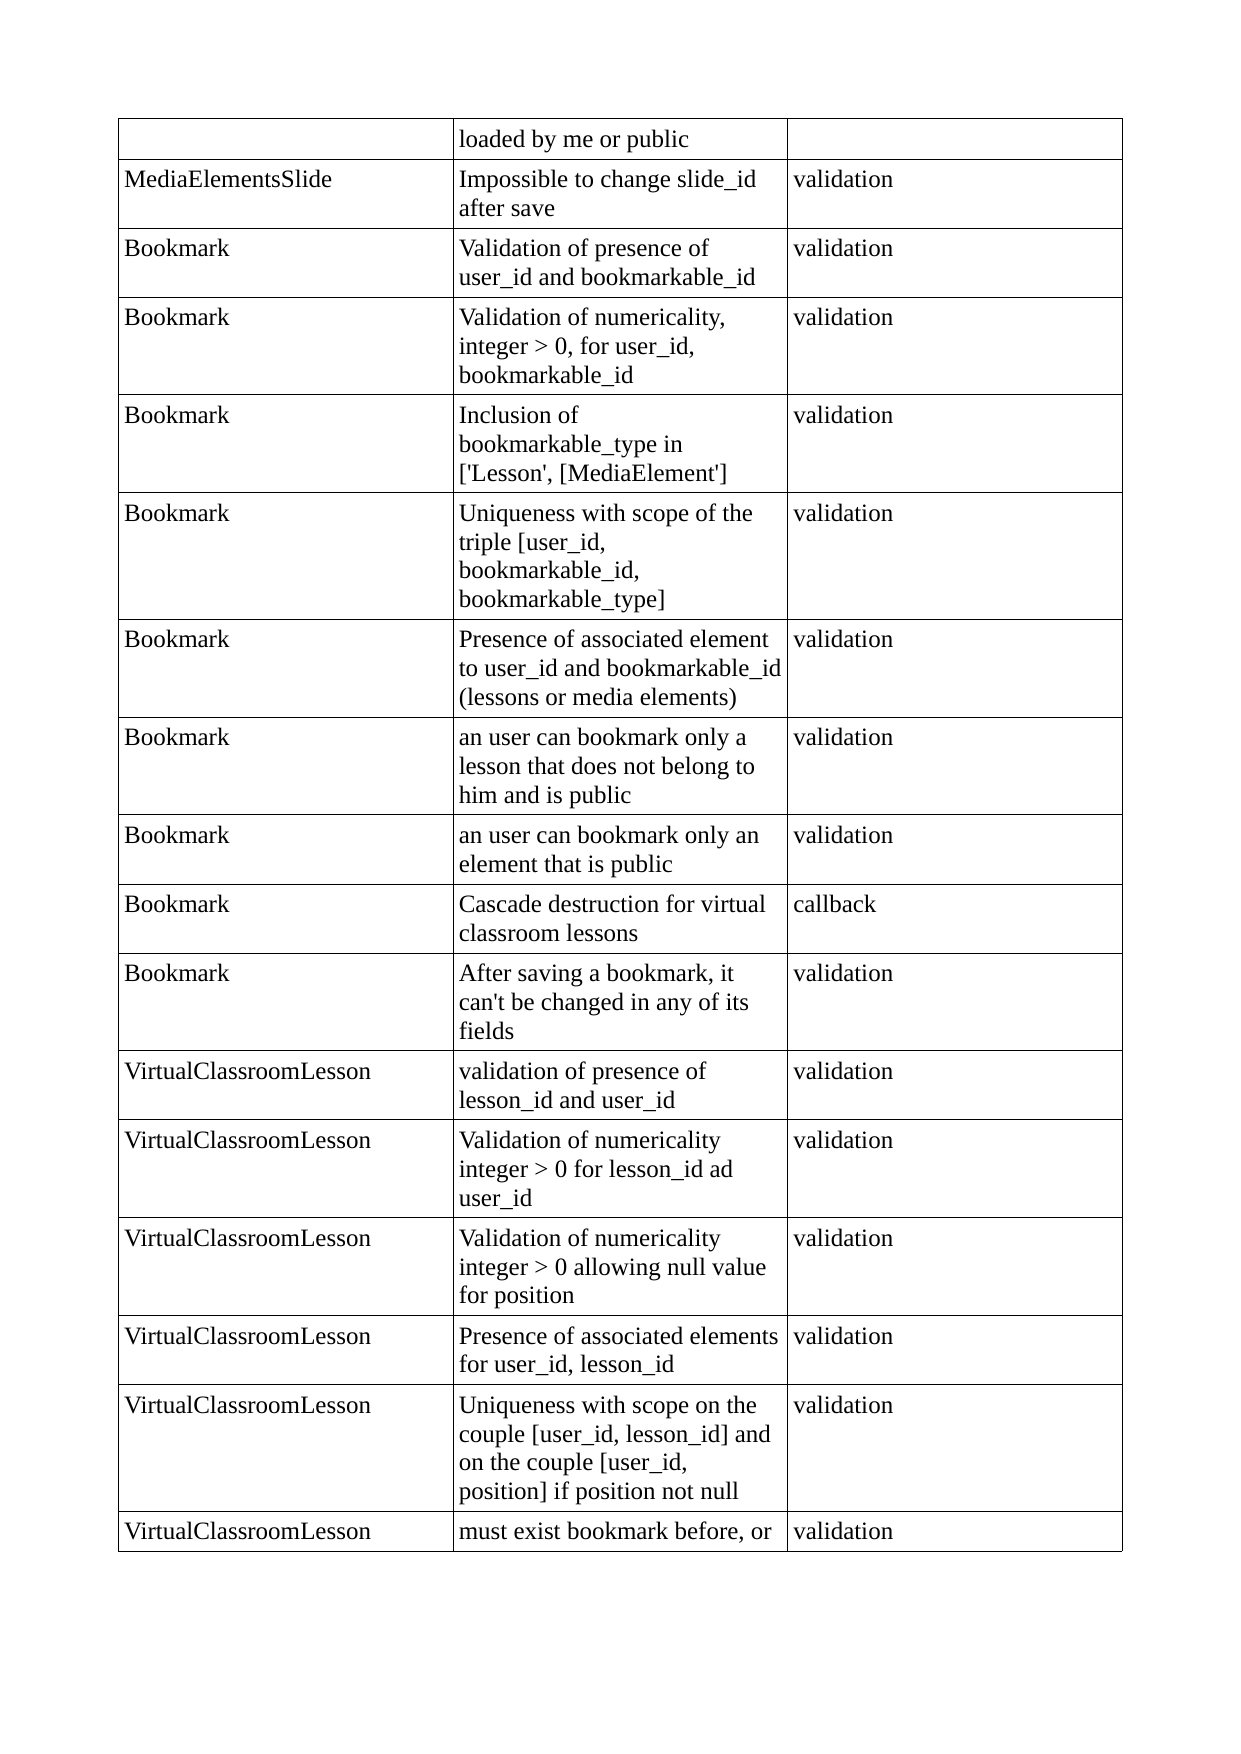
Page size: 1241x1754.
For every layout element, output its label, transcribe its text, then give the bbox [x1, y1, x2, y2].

table_cell Presence of associated elements for user_id, lesson_id [454, 1316, 787, 1384]
table_cell an user can bookmark only an element that is public [454, 815, 787, 883]
table_cell MediaElementsSlide [119, 160, 453, 227]
table_cell validation [788, 718, 1122, 814]
table_cell Bookmark [119, 718, 453, 814]
table_cell validation [788, 620, 1122, 717]
table_cell must exist bookmark before, or [454, 1512, 787, 1551]
table_cell Inclusion of bookmarkable_type in ['Lesson', [MediaElement'] [454, 395, 787, 492]
table_cell VirtualClassroomLesson [119, 1120, 453, 1217]
table_cell Validation of numericality integer > 0 for lesson_id ad user_id [454, 1120, 787, 1217]
table_cell validation [788, 1051, 1122, 1119]
table_cell Bookmark [119, 815, 453, 883]
table_cell an user can bookmark only a lesson that does not belong to him and is public [454, 718, 787, 814]
table_cell validation [788, 954, 1122, 1050]
table_cell validation [788, 1512, 1122, 1551]
table_cell validation [788, 160, 1122, 227]
table_cell VirtualClassroomLesson [119, 1512, 453, 1551]
table_cell VirtualClassroomLesson [119, 1385, 453, 1511]
table_cell Bookmark [119, 229, 453, 297]
table_cell Bookmark [119, 620, 453, 717]
table_cell Bookmark [119, 954, 453, 1050]
table_cell validation [788, 298, 1122, 394]
table_cell After saving a bookmark, it can't be changed in any of its fields [454, 954, 787, 1050]
table_cell Validation of numericality integer > 0 allowing null value for position [454, 1218, 787, 1315]
table_cell validation [788, 1316, 1122, 1384]
table_cell validation [788, 815, 1122, 883]
table_cell Validation of numericality, integer > 0, for user_id, bookmarkable_id [454, 298, 787, 394]
table_cell Impossible to change slide_id after save [454, 160, 787, 227]
table_cell Cascade destruction for virtual classroom lessons [454, 885, 787, 952]
table_cell validation [788, 1218, 1122, 1315]
table_cell Presence of associated element to user_id and bookmarkable_id (lessons or media elements) [454, 620, 787, 717]
table_cell Uniqueness with scope on the couple [user_id, lesson_id] and on the couple [user_id, position] if position not null [454, 1385, 787, 1511]
table_cell validation [788, 493, 1122, 619]
table_cell validation [788, 229, 1122, 297]
table_cell validation [788, 1385, 1122, 1511]
table_cell [119, 119, 453, 158]
table_cell validation of presence of lesson_id and user_id [454, 1051, 787, 1119]
table_cell VirtualClassroomLesson [119, 1051, 453, 1119]
table_cell [788, 119, 1122, 158]
table_cell Bookmark [119, 395, 453, 492]
table_cell Bookmark [119, 885, 453, 952]
table_cell Bookmark [119, 493, 453, 619]
table_cell loaded by me or public [454, 119, 787, 158]
table_cell VirtualClassroomLesson [119, 1316, 453, 1384]
table_cell callback [788, 885, 1122, 952]
table_cell validation [788, 395, 1122, 492]
table_cell Validation of presence of user_id and bookmarkable_id [454, 229, 787, 297]
table_cell Uniqueness with scope of the triple [user_id, bookmarkable_id, bookmarkable_type] [454, 493, 787, 619]
table_cell validation [788, 1120, 1122, 1217]
table_cell Bookmark [119, 298, 453, 394]
table_cell VirtualClassroomLesson [119, 1218, 453, 1315]
